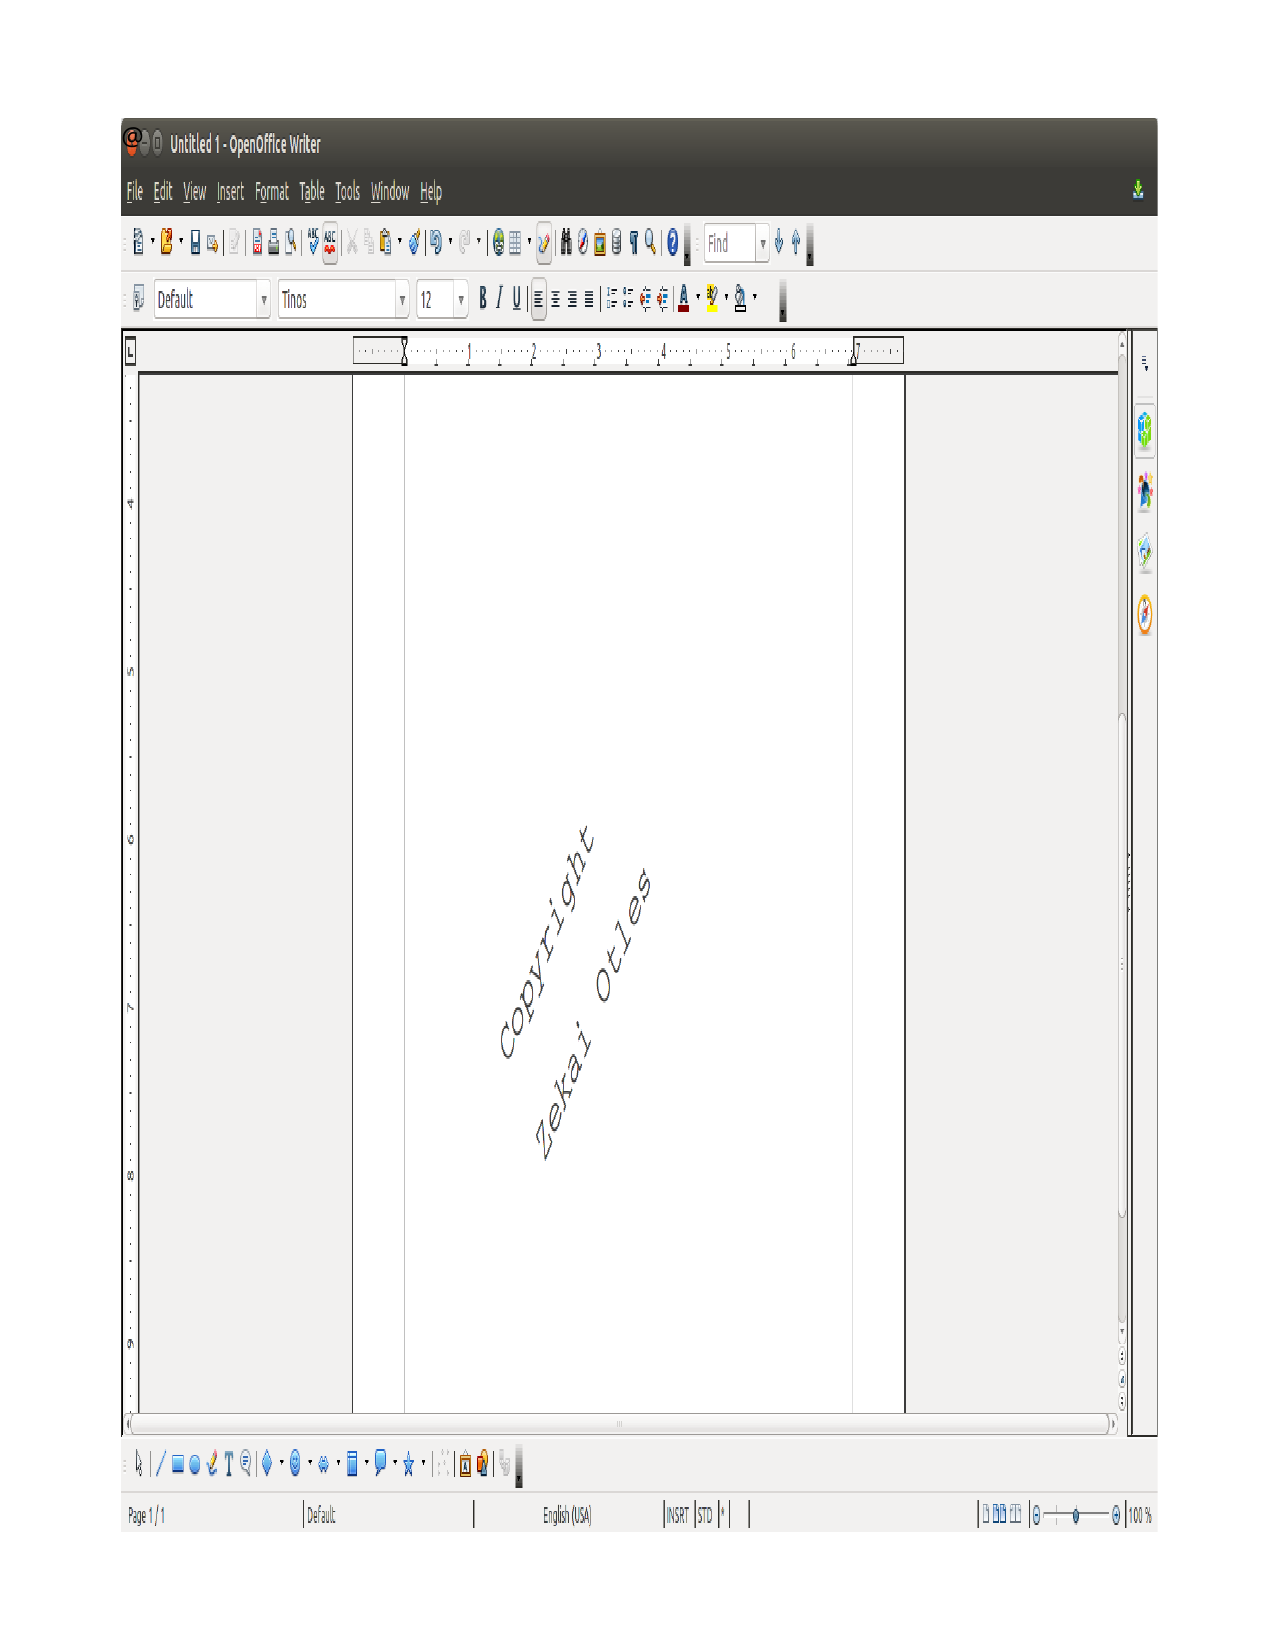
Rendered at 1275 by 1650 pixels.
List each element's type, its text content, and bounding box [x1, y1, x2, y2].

picture [121, 152, 1158, 1532]
text @ [121, 118, 1158, 152]
